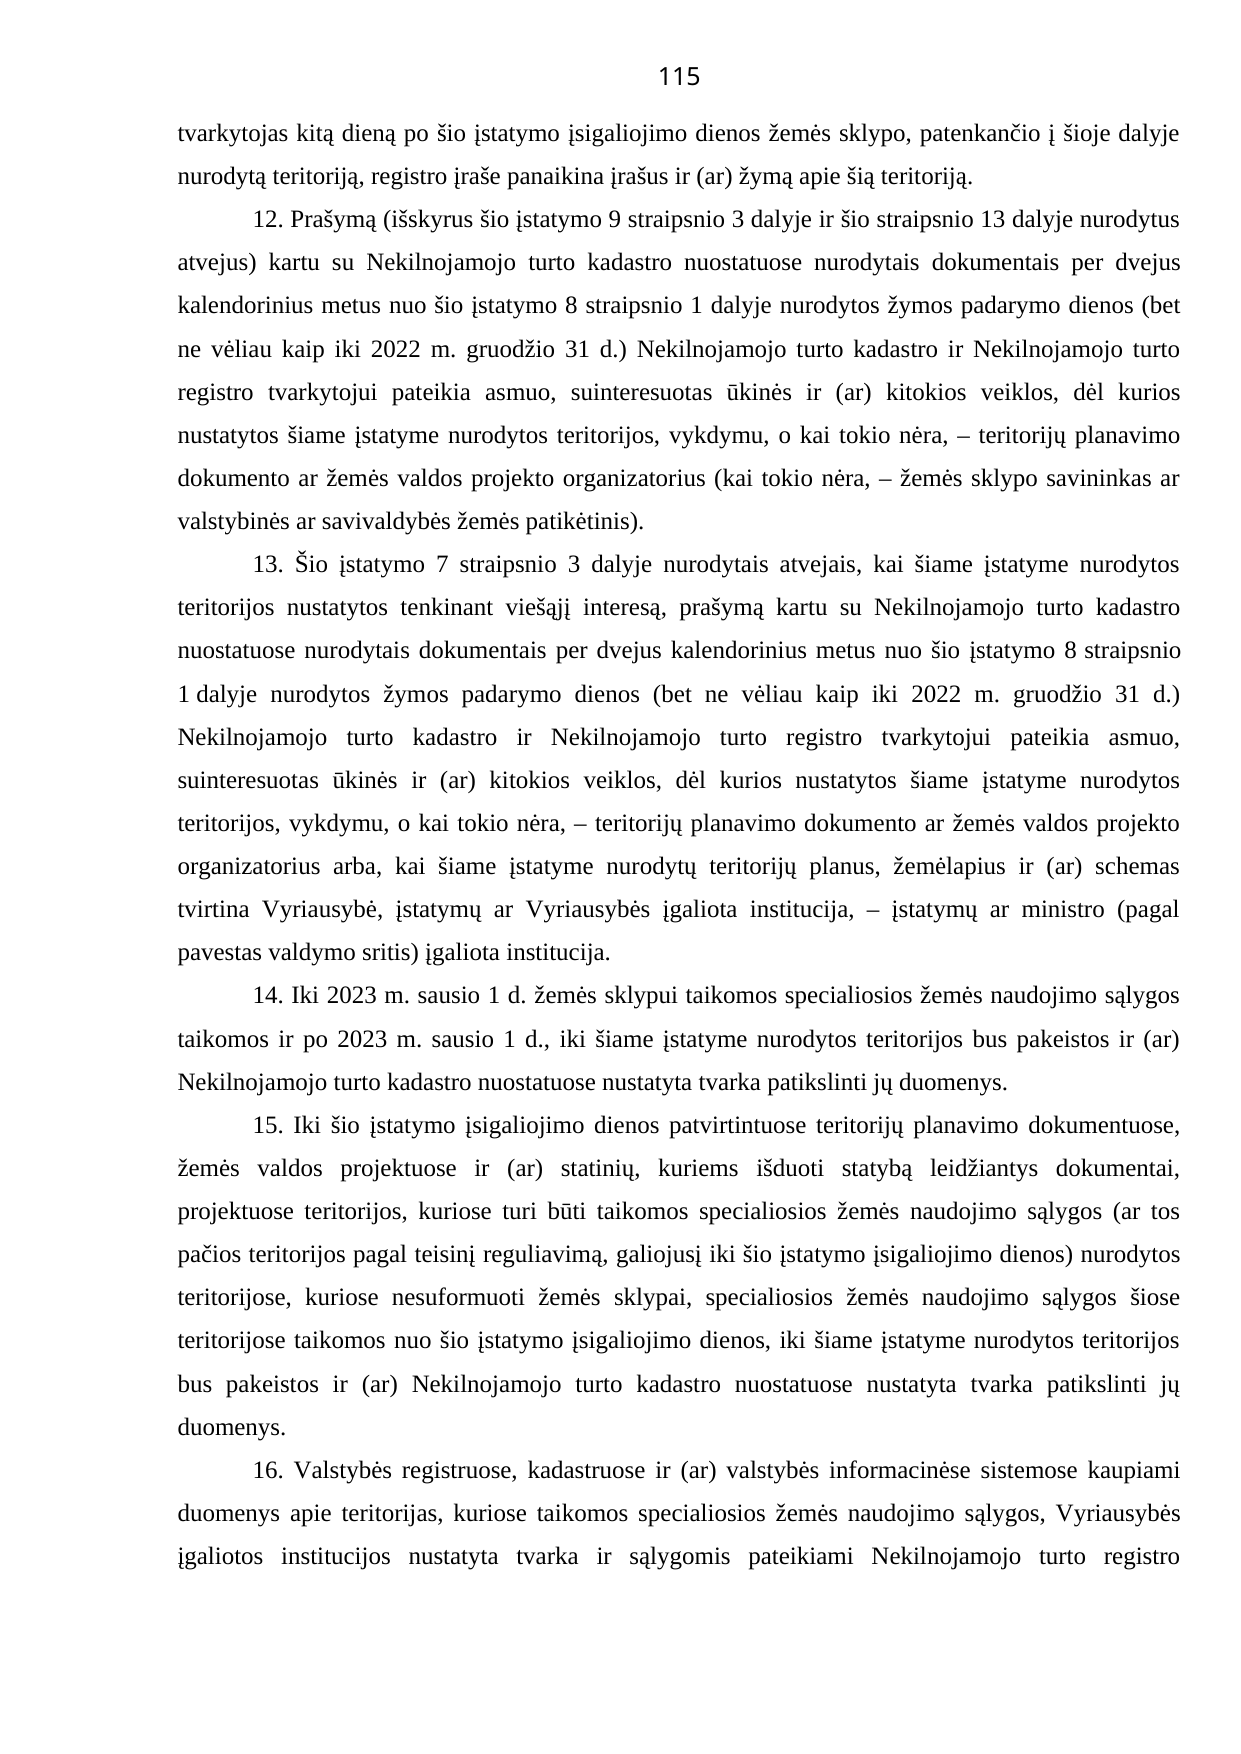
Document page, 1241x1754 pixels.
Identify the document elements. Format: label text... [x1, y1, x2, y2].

text 14. Iki 2023 m. sausio 1 d. žemės sklypui taikomos specialiosios žemės naudojimo sąlygos taikomos ir po 2023 m. sausio 1 d., iki šiame įstatyme nurodytos teritorijos bus pakeistos ir (ar) Nekilnojamojo turto kadastro nuostatuose nustatyta tvarka patikslinti jų duomenys. [177, 981, 1181, 1096]
text 15. Iki šio įstatymo įsigaliojimo dienos patvirtintuose teritorijų planavimo dokumentuose, žemės valdos projektuose ir (ar) statinių, kuriems išduoti statybą leidžiantys dokumentai, projektuose teritorijos, kuriose turi būti taikomos specialiosios žemės naudojimo sąlygos (ar tos pačios teritorijos pagal teisinį reguliavimą, galiojusį iki šio įstatymo įsigaliojimo dienos) nurodytos teritorijose, kuriose nesuformuoti žemės sklypai, specialiosios žemės naudojimo sąlygos šiose teritorijose taikomos nuo šio įstatymo įsigaliojimo dienos, iki šiame įstatyme nurodytos teritorijos bus pakeistos ir (ar) Nekilnojamojo turto kadastro nuostatuose nustatyta tvarka patikslinti jų duomenys. [177, 1110, 1181, 1441]
text tvarkytojas kitą dieną po šio įstatymo įsigaliojimo dienos žemės sklypo, patenkančio į šioje dalyje nurodytą teritoriją, registro įraše panaikina įrašus ir (ar) žymą apie šią teritoriją. [177, 118, 1181, 190]
text 12. Prašymą (išskyrus šio įstatymo 9 straipsnio 3 dalyje ir šio straipsnio 13 dalyje nurodytus atvejus) kartu su Nekilnojamojo turto kadastro nuostatuose nurodytais dokumentais per dvejus kalendorinius metus nuo šio įstatymo 8 straipsnio 1 dalyje nurodytos žymos padarymo dienos (bet ne vėliau kaip iki 2022 m. gruodžio 31 d.) Nekilnojamojo turto kadastro ir Nekilnojamojo turto registro tvarkytojui pateikia asmuo, suinteresuotas ūkinės ir (ar) kitokios veiklos, dėl kurios nustatytos šiame įstatyme nurodytos teritorijos, vykdymu, o kai tokio nėra, – teritorijų planavimo dokumento ar žemės valdos projekto organizatorius (kai tokio nėra, – žemės sklypo savininkas ar valstybinės ar savivaldybės žemės patikėtinis). [177, 204, 1181, 535]
text 13. Šio įstatymo 7 straipsnio 3 dalyje nurodytais atvejais, kai šiame įstatyme nurodytos teritorijos nustatytos tenkinant viešąjį interesą, prašymą kartu su Nekilnojamojo turto kadastro nuostatuose nurodytais dokumentais per dvejus kalendorinius metus nuo šio įstatymo 8 straipsnio 1 dalyje nurodytos žymos padarymo dienos (bet ne vėliau kaip iki 2022 m. gruodžio 31 d.) Nekilnojamojo turto kadastro ir Nekilnojamojo turto registro tvarkytojui pateikia asmuo, suinteresuotas ūkinės ir (ar) kitokios veiklos, dėl kurios nustatytos šiame įstatyme nurodytos teritorijos, vykdymu, o kai tokio nėra, – teritorijų planavimo dokumento ar žemės valdos projekto organizatorius arba, kai šiame įstatyme nurodytų teritorijų planus, žemėlapius ir (ar) schemas tvirtina Vyriausybė, įstatymų ar Vyriausybės įgaliota institucija, – įstatymų ar ministro (pagal pavestas valdymo sritis) įgaliota institucija. [177, 549, 1181, 966]
text 16. Valstybės registruose, kadastruose ir (ar) valstybės informacinėse sistemose kaupiami duomenys apie teritorijas, kuriose taikomos specialiosios žemės naudojimo sąlygos, Vyriausybės įgaliotos institucijos nustatyta tvarka ir sąlygomis pateikiami Nekilnojamojo turto registro [177, 1455, 1181, 1570]
